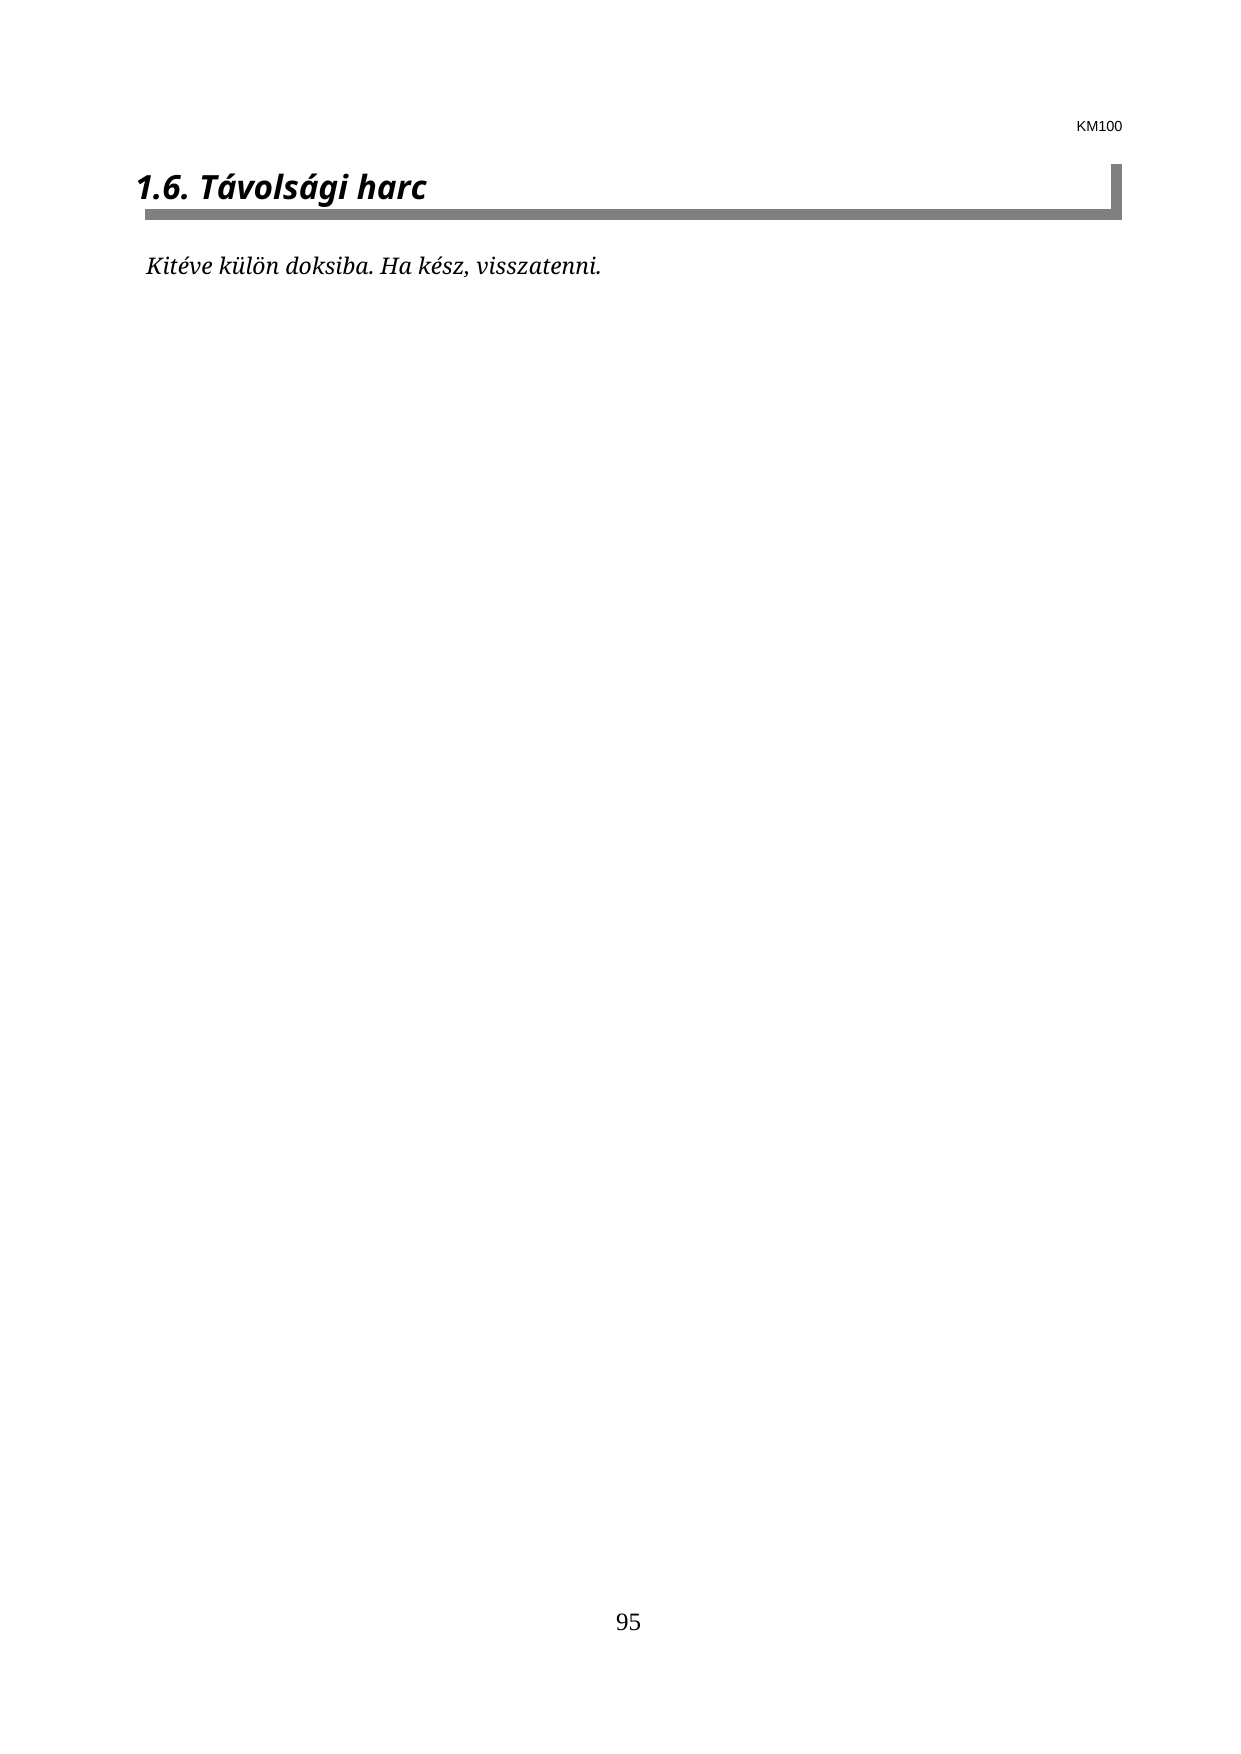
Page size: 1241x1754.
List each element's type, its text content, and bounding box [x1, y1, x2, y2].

subtitle Távolsági harc [134, 164, 1111, 209]
text (CC(BY-NC-SA)) Fekete Bálint, 2008 [134, 1096, 1122, 1119]
text -- [134, 1119, 1122, 1142]
text Ezen dokumentum maga, továbbá részletei, vagy másolatai kizárólag a Creative Commons „Nevezd meg!-Ne add el!-Így add tovább! 2.5 Magyarország” Licenc feltételeinek megfelelően használható fel. [134, 1031, 1122, 1073]
text -- [134, 993, 1122, 1012]
text Creative Commons License [134, 1012, 1122, 1031]
text Kitéve külön doksiba. Ha kész, visszatenni. [134, 250, 1122, 281]
text Ailtas, 2008 [134, 1073, 1122, 1096]
